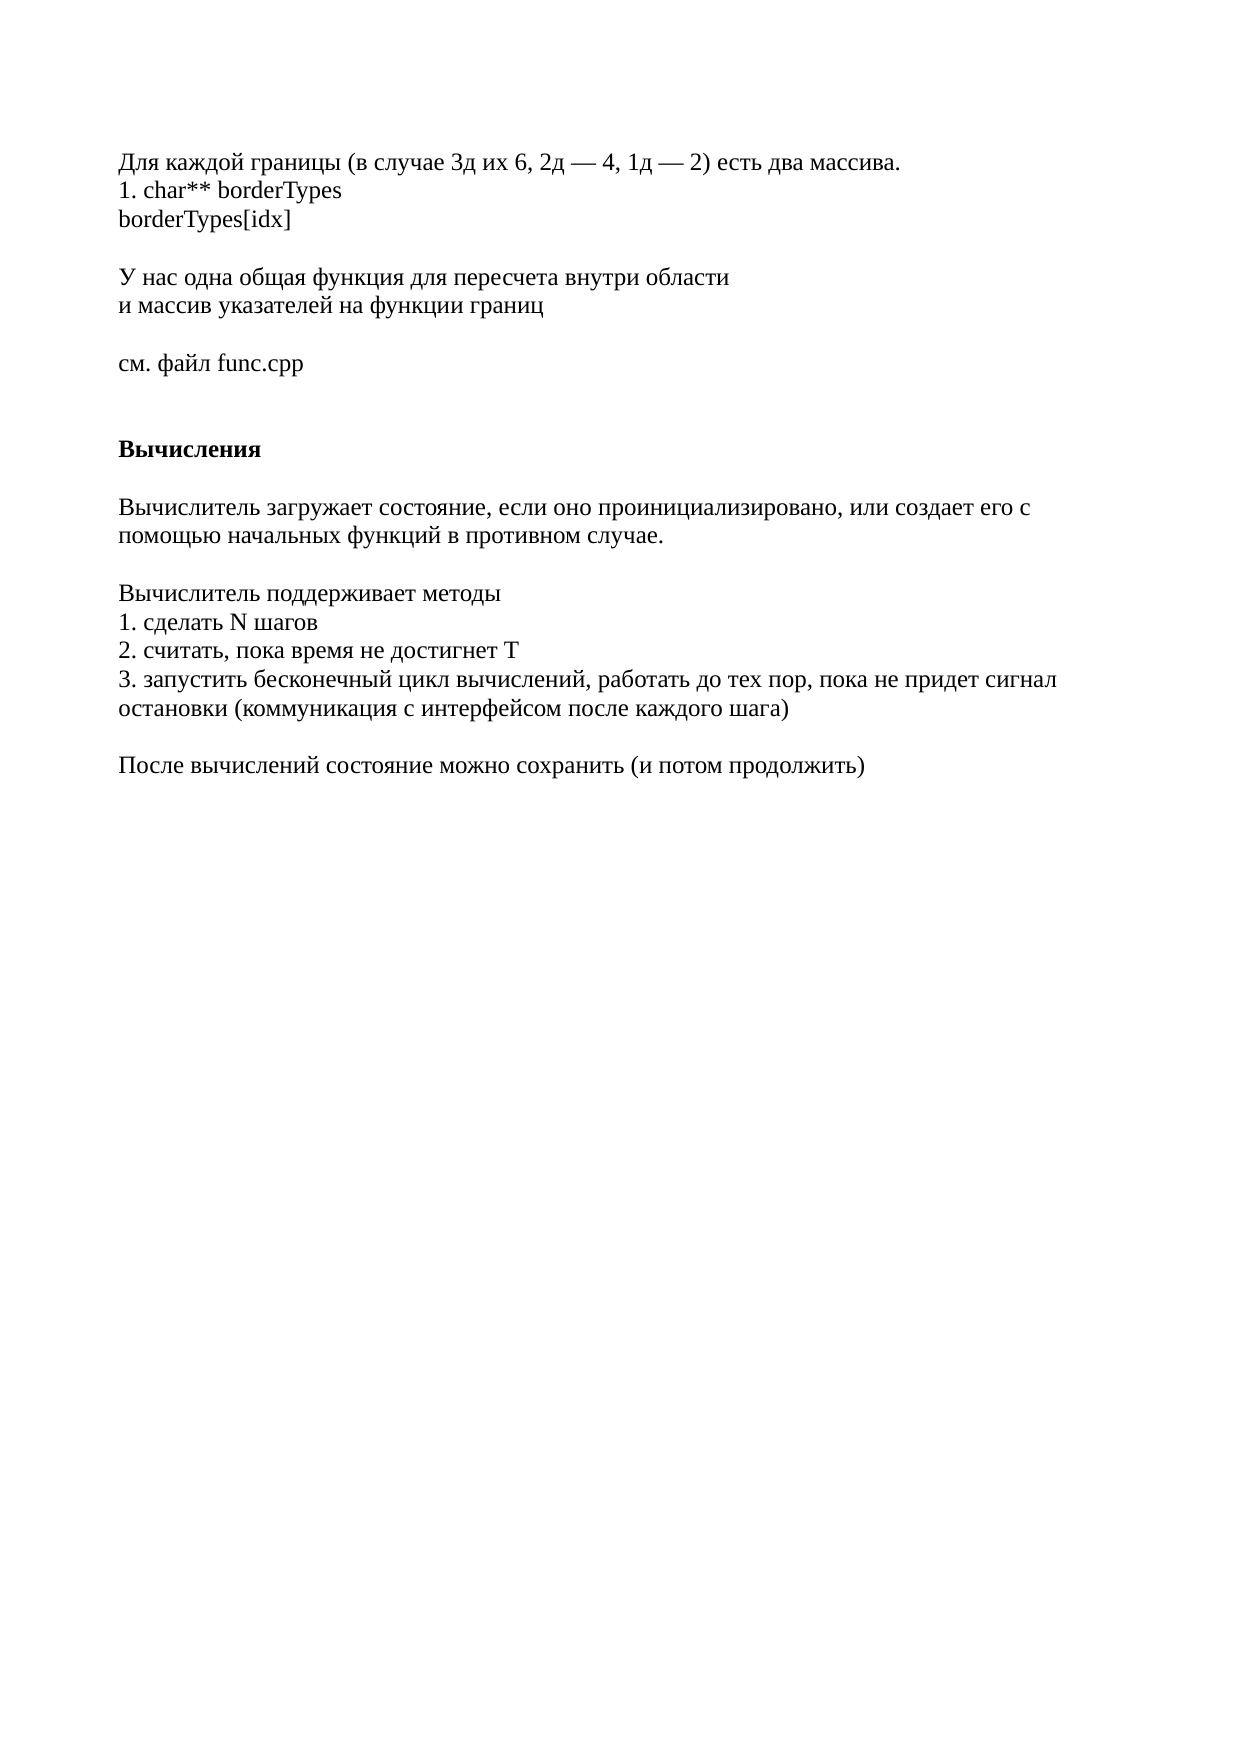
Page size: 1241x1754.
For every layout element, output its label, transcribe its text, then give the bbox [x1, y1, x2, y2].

text 1. char** borderTypes [118, 176, 1122, 204]
text см. файл func.cpp [118, 348, 1122, 377]
text и массив указателей на функции границ [118, 291, 1122, 319]
text 2. считать, пока время не достигнет T [118, 636, 1122, 664]
text 1. сделать N шагов [118, 607, 1122, 636]
text После вычислений состояние можно сохранить (и потом продолжить) [118, 751, 1122, 779]
text borderTypes[idx] [118, 204, 1122, 233]
text 3. запустить бесконечный цикл вычислений, работать до тех пор, пока не придет сигнал остановки (коммуникация с интерфейсом после каждого шага) [118, 664, 1122, 722]
text Вычислитель поддерживает методы [118, 578, 1122, 607]
text У нас одна общая функция для пересчета внутри области [118, 262, 1122, 291]
text Для каждой границы (в случае 3д их 6, 2д — 4, 1д — 2) есть два массива. [118, 147, 1122, 176]
text Вычислитель загружает состояние, если оно проинициализировано, или создает его с помощью начальных функций в противном случае. [118, 492, 1122, 549]
text Вычисления [118, 434, 1122, 463]
